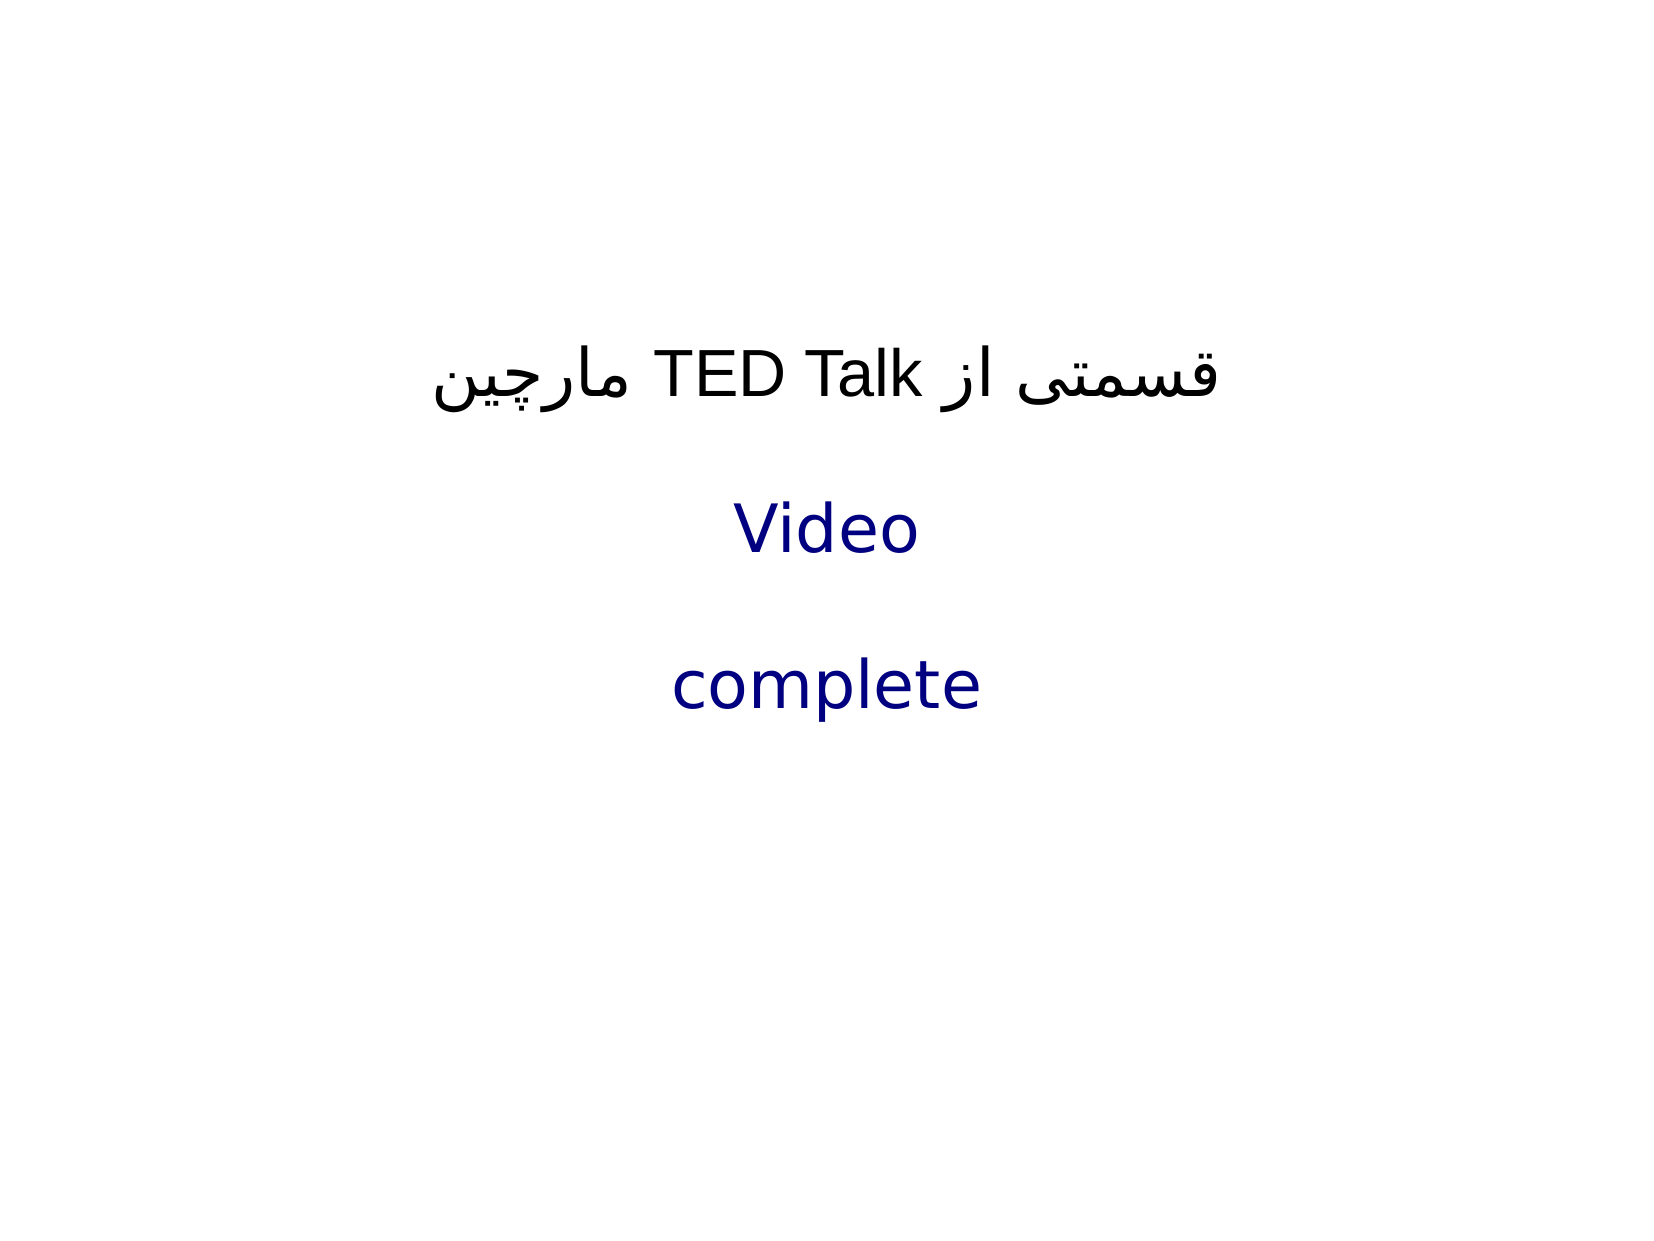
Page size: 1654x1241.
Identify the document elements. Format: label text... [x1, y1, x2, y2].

subtitle قسمتی از TED Talk مارچین Video complete [82, 49, 1571, 1010]
